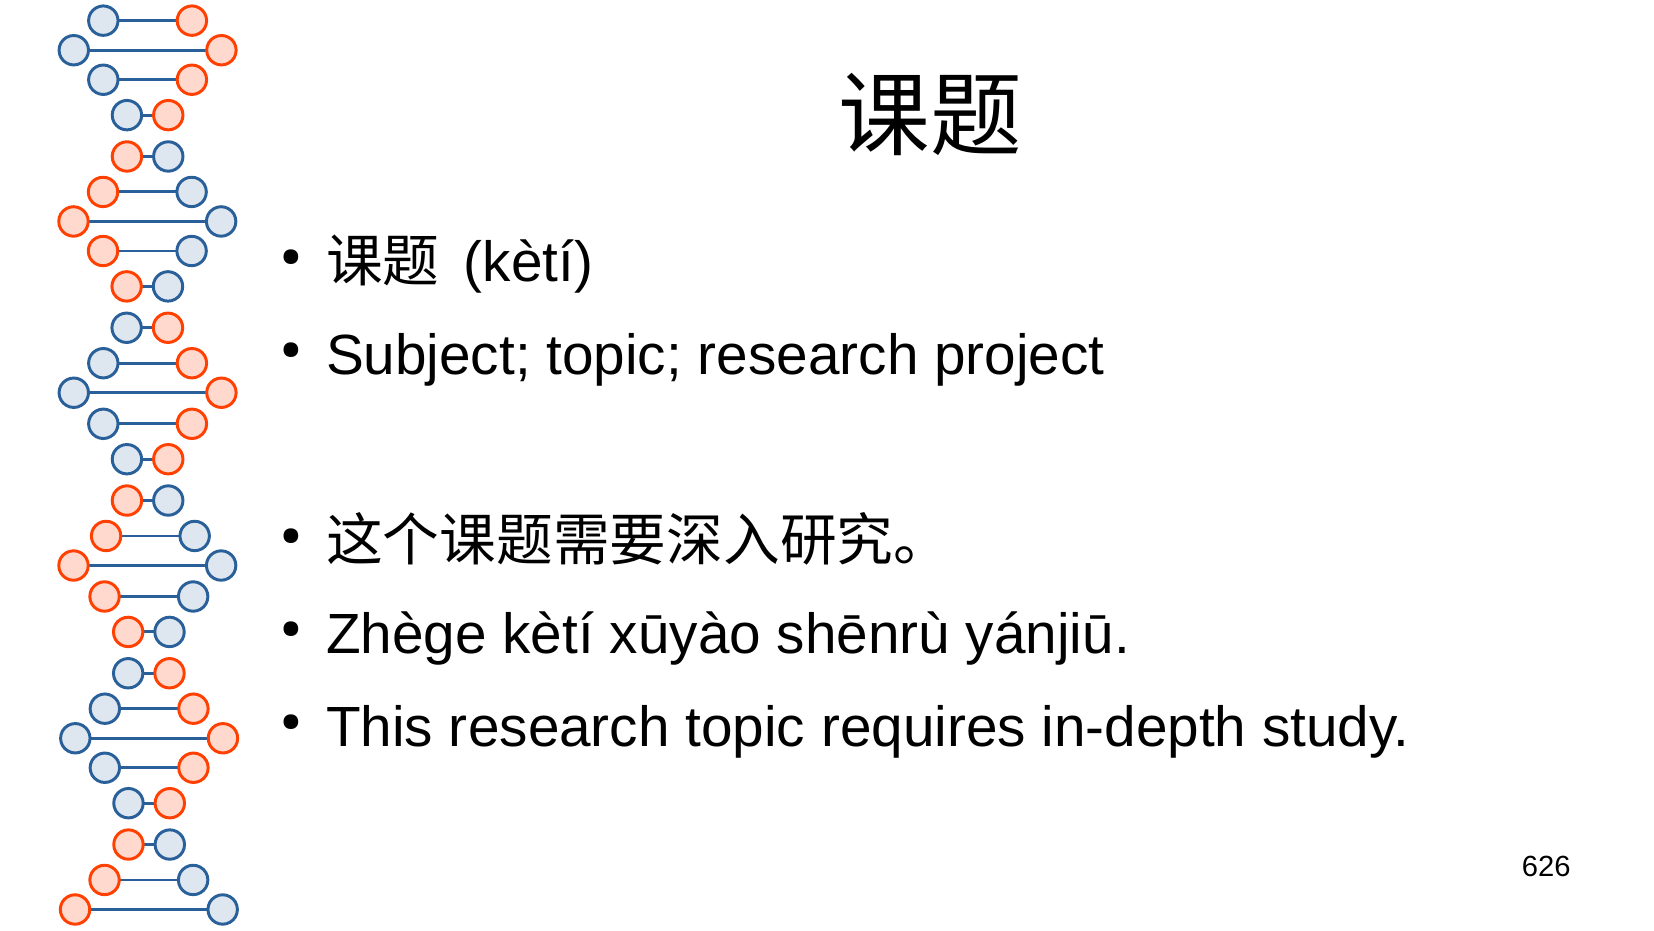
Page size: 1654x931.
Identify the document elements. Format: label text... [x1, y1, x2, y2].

list 课题 (kètí) Subject; topic; research project 这个课题需要深入研究。 Zhège kètí xūyào shēnrù yánjiū. This research topic requires in-depth study. [265, 224, 1595, 764]
title 课题 [265, 35, 1595, 189]
